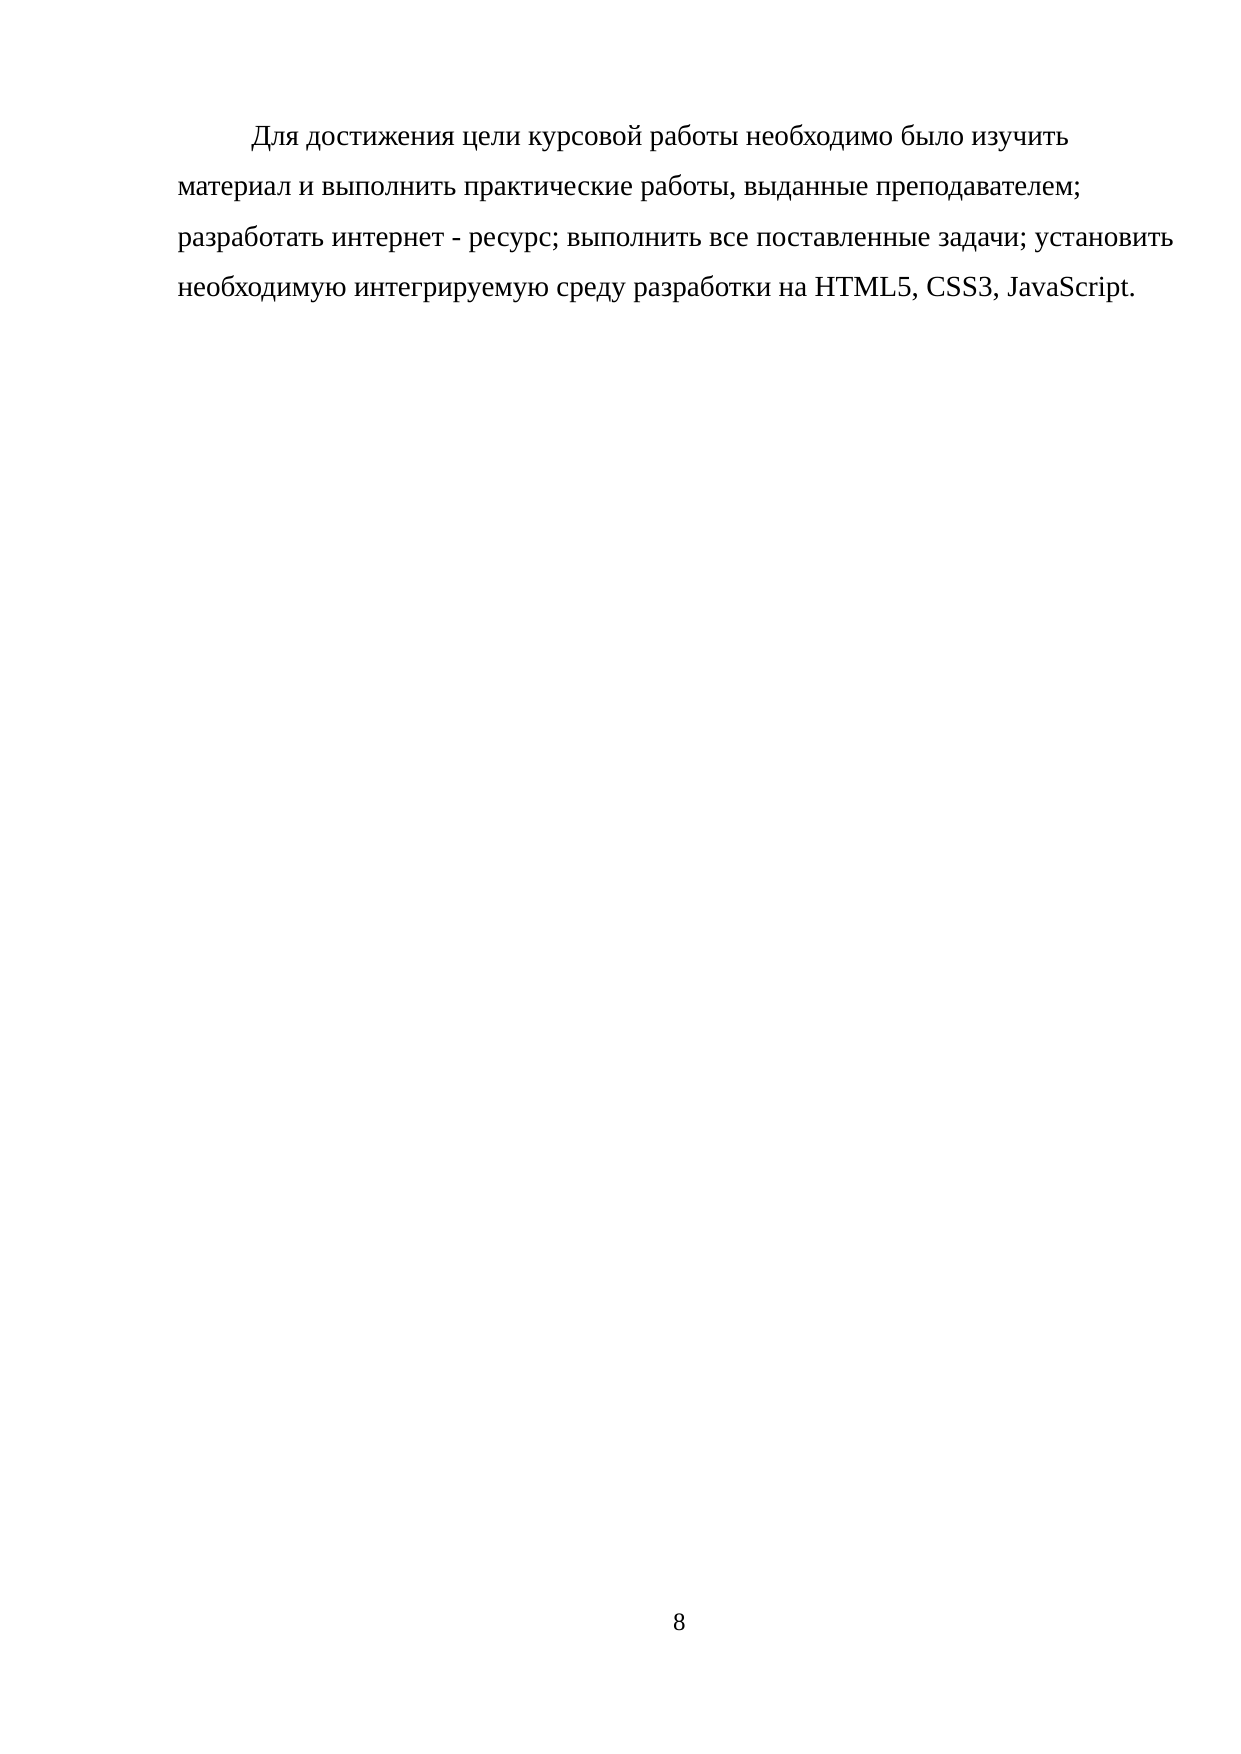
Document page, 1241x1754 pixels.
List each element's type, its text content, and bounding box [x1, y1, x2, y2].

text Для достижения цели курсовой работы необходимо было изучить материал и выполнить практические работы, выданные преподавателем; разработать интернет - ресурс; выполнить все поставленные задачи; установить необходимую интегрируемую среду разработки на HTML5, CSS3, JavaScript. [177, 118, 1181, 303]
